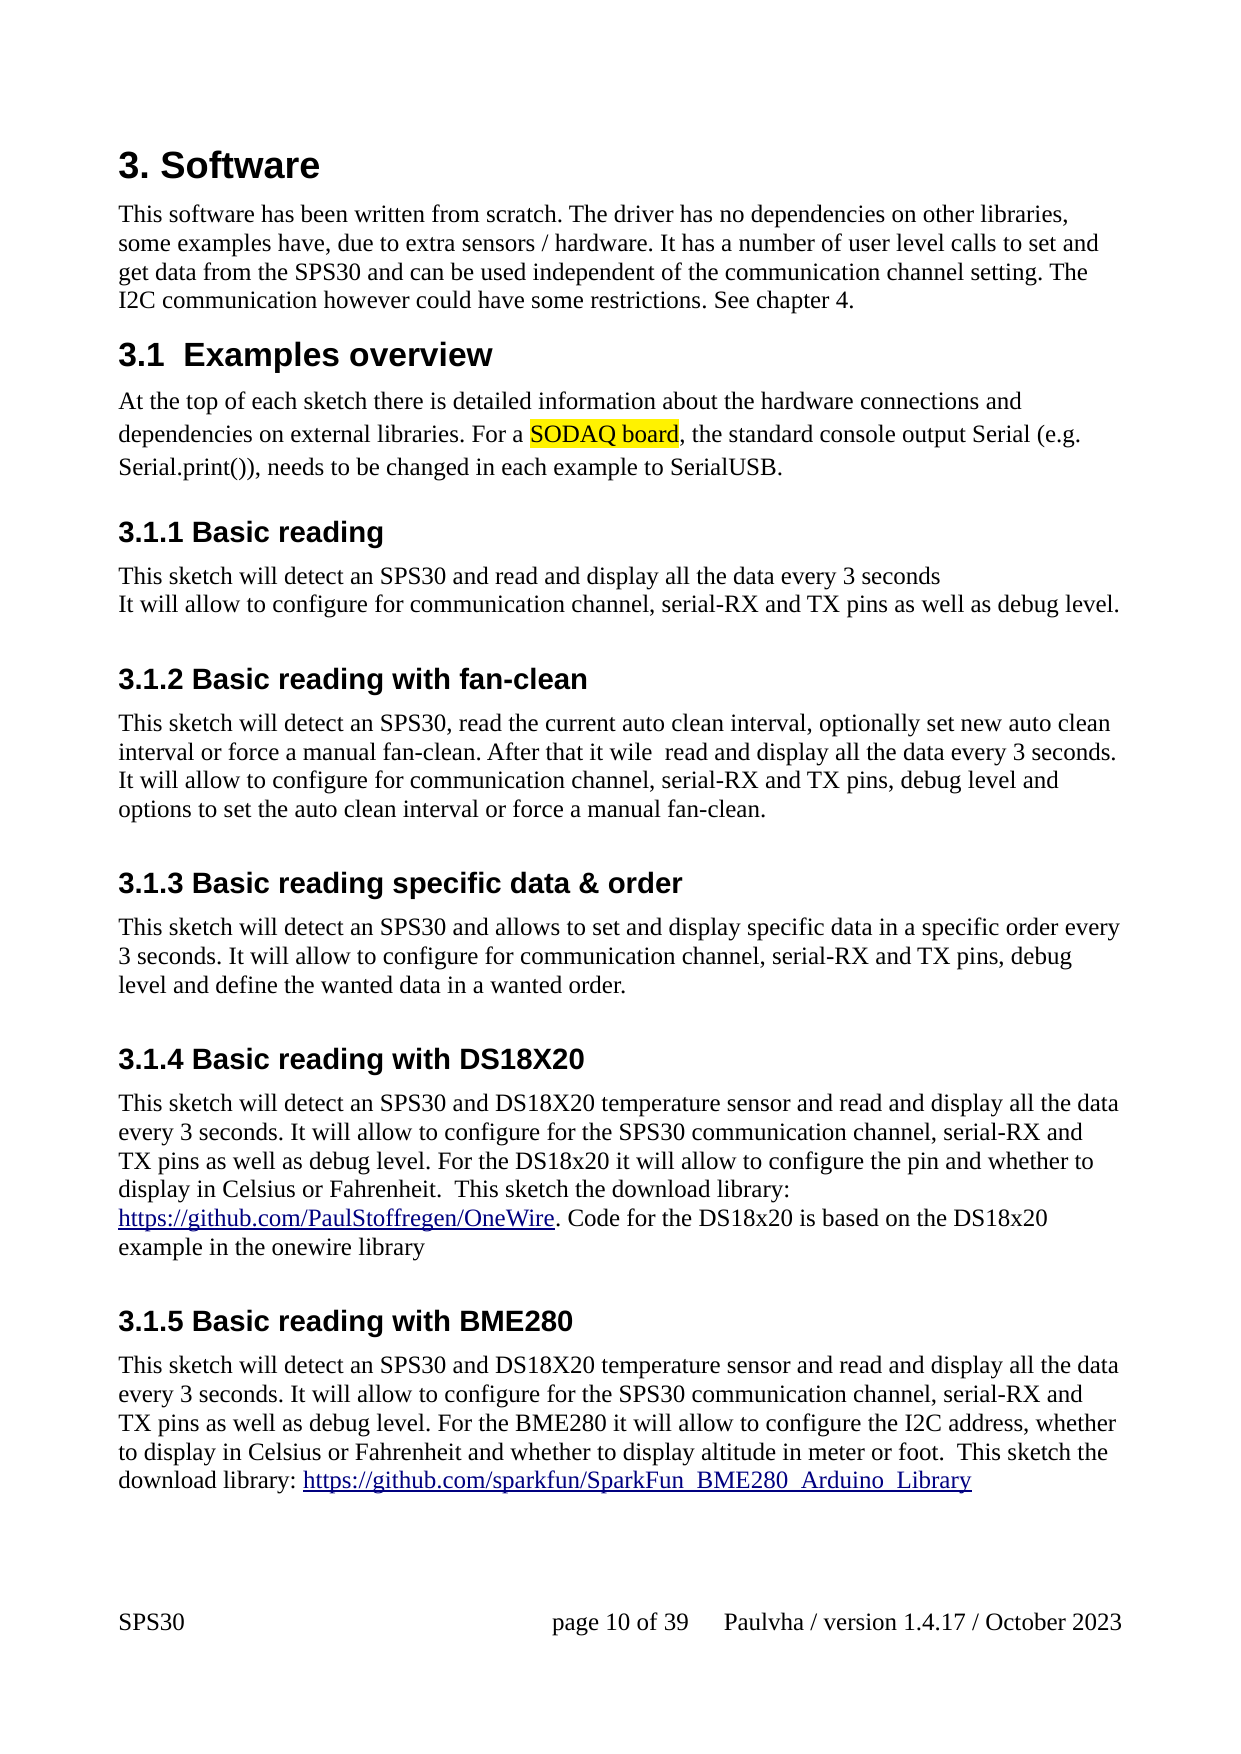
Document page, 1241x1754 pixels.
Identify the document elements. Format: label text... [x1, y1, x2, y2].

subtitle 3.1 Examples overview [118, 335, 1122, 374]
text This sketch will detect an SPS30 and DS18X20 temperature sensor and read and display all the data every 3 seconds. It will allow to configure for the SPS30 communication channel, serial-RX and TX pins as well as debug level. For the DS18x20 it will allow to configure the pin and whether to display in Celsius or Fahrenheit. This sketch the download library: https://github.com/PaulStoffregen/OneWire. Code for the DS18x20 is based on the DS18x20 example in the onewire library [118, 1088, 1122, 1261]
subtitle 3.1.3 Basic reading specific data & order [118, 866, 1122, 900]
subtitle 3.1.5 Basic reading with BME280 [118, 1304, 1122, 1338]
text This sketch will detect an SPS30 and read and display all the data every 3 seconds [118, 561, 1122, 589]
text It will allow to configure for communication channel, serial-RX and TX pins, debug level and options to set the auto clean interval or force a manual fan-clean. [118, 765, 1122, 823]
subtitle 3.1.4 Basic reading with DS18X20 [118, 1042, 1122, 1076]
text This sketch will detect an SPS30 and allows to set and display specific data in a specific order every 3 seconds. It will allow to configure for communication channel, serial-RX and TX pins, debug level and define the wanted data in a wanted order. [118, 912, 1122, 999]
subtitle 3. Software [118, 143, 1122, 187]
subtitle 3.1.1 Basic reading [118, 514, 1122, 548]
text At the top of each sketch there is detailed information about the hardware connections and dependencies on external libraries. For a SODAQ board, the standard console output Serial (e.g. Serial.print()), needs to be changed in each example to SerialUSB. [118, 386, 1122, 481]
text It will allow to configure for communication channel, serial-RX and TX pins as well as debug level. [118, 589, 1122, 618]
text This software has been written from scratch. The driver has no dependencies on other libraries, some examples have, due to extra sensors / hardware. It has a number of user level calls to set and get data from the SPS30 and can be used independent of the communication channel setting. The I2C communication however could have some restrictions. See chapter 4. [118, 199, 1122, 314]
subtitle 3.1.2 Basic reading with fan-clean [118, 662, 1122, 695]
text This sketch will detect an SPS30, read the current auto clean interval, optionally set new auto clean interval or force a manual fan-clean. After that it wile read and display all the data every 3 seconds. [118, 708, 1122, 765]
text This sketch will detect an SPS30 and DS18X20 temperature sensor and read and display all the data every 3 seconds. It will allow to configure for the SPS30 communication channel, serial-RX and TX pins as well as debug level. For the BME280 it will allow to configure the I2C address, whether to display in Celsius or Fahrenheit and whether to display altitude in meter or foot. This sketch the download library: https://github.com/sparkfun/SparkFun_BME280_Arduino_Library [118, 1350, 1122, 1494]
